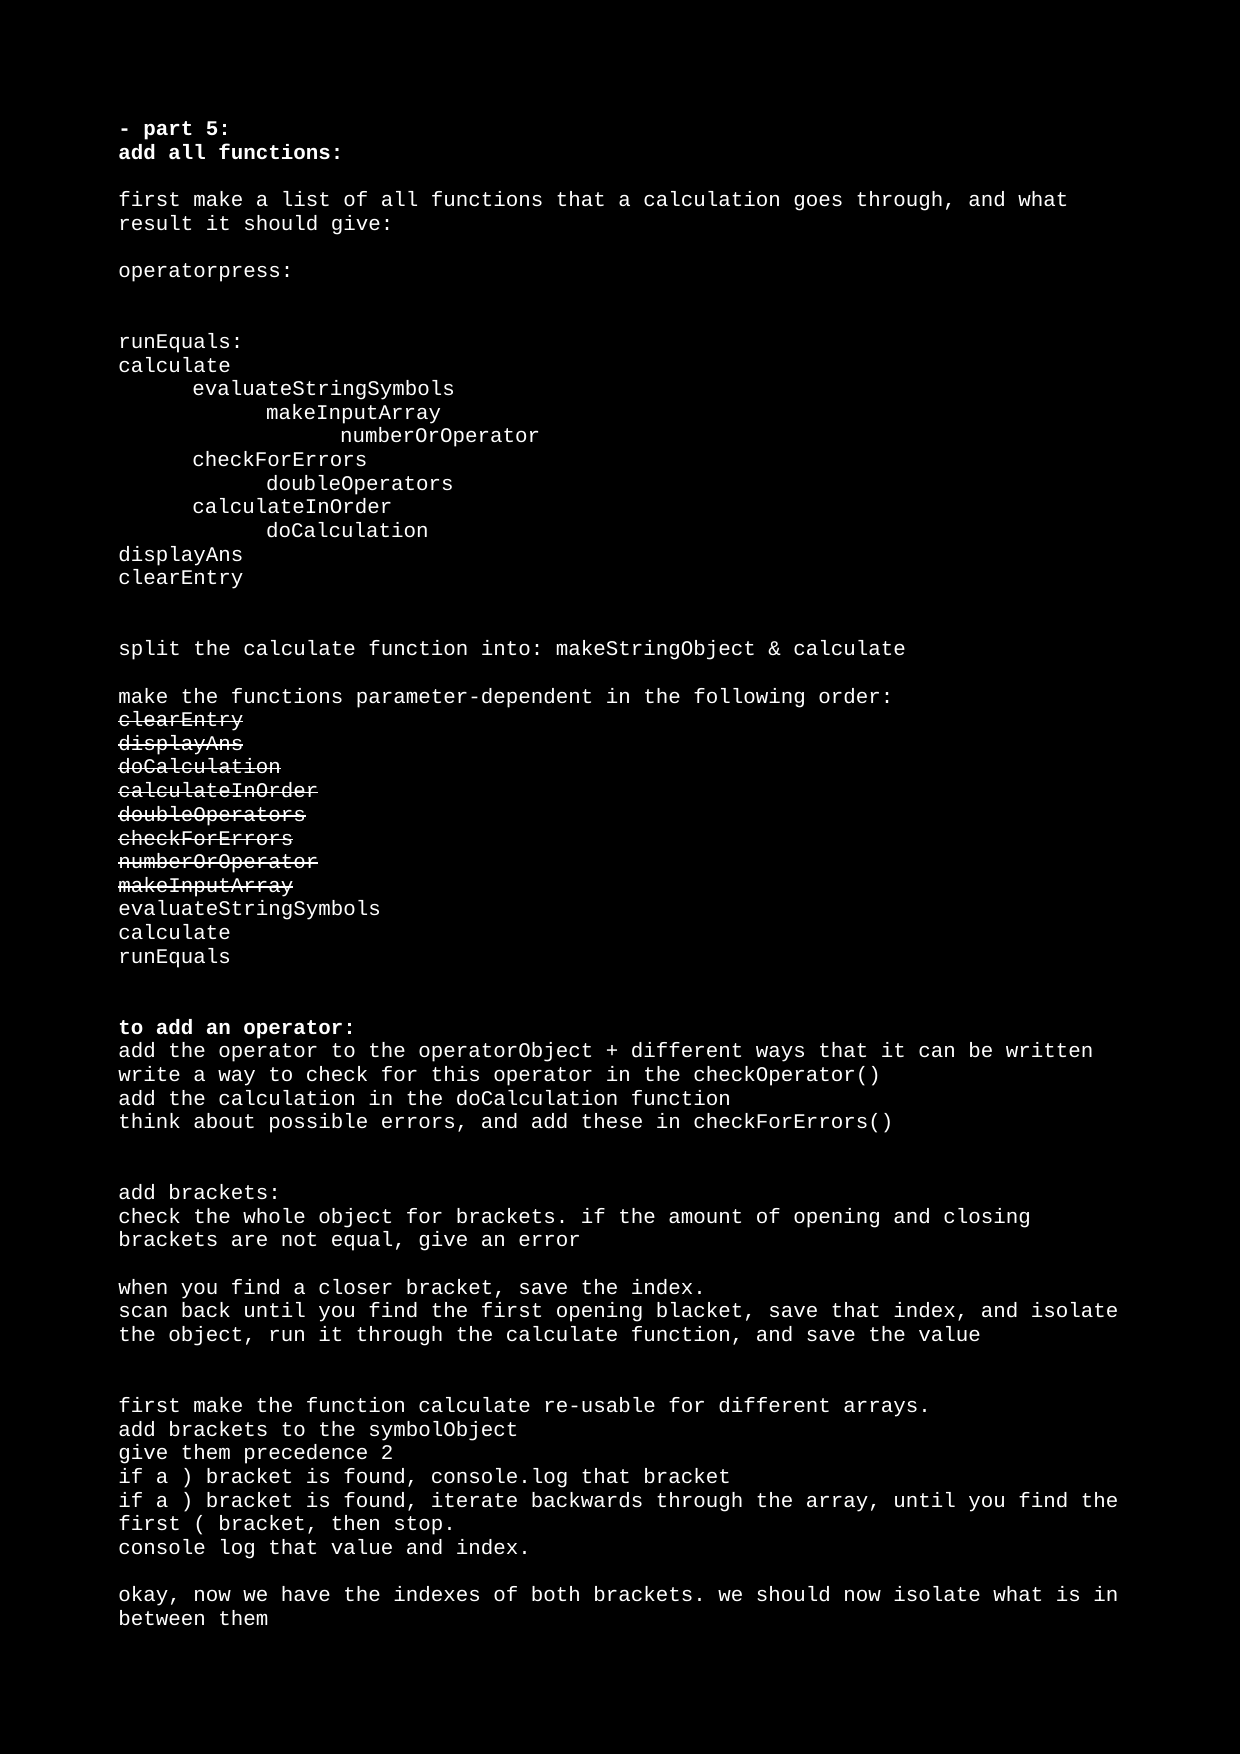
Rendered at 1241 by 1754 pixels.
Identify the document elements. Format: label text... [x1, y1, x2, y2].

text makeInputArray [118, 402, 1122, 426]
text clearEntry [118, 567, 1122, 591]
text write a way to check for this operator in the checkOperator() [118, 1064, 1122, 1088]
text numberOrOperator [118, 851, 1122, 875]
text checkForErrors [118, 827, 1122, 851]
text add the operator to the operatorObject + different ways that it can be written [118, 1040, 1122, 1064]
text add brackets: [118, 1182, 1122, 1206]
text make the functions parameter-dependent in the following order: [118, 686, 1122, 709]
text runEquals [118, 946, 1122, 969]
text to add an operator: [118, 1017, 1122, 1040]
text displayAns [118, 544, 1122, 567]
text calculateInOrder [118, 496, 1122, 520]
text makeInputArray [118, 875, 1122, 898]
text first make a list of all functions that a calculation goes through, and what result it should give: [118, 189, 1122, 236]
text think about possible errors, and add these in checkForErrors() [118, 1111, 1122, 1135]
text doubleOperators [118, 473, 1122, 496]
text scan back until you find the first opening blacket, save that index, and isolate the object, run it through the calculate function, and save the value [118, 1300, 1122, 1348]
text check the whole object for brackets. if the amount of opening and closing brackets are not equal, give an error [118, 1206, 1122, 1253]
text evaluateStringSymbols [118, 378, 1122, 402]
text if a ) bracket is found, iterate backwards through the array, until you find the first ( bracket, then stop. [118, 1489, 1122, 1537]
text operatorpress: [118, 260, 1122, 284]
text displayAns [118, 733, 1122, 757]
text runEquals: [118, 331, 1122, 354]
text first make the function calculate re-usable for different arrays. [118, 1395, 1122, 1419]
text give them precedence 2 [118, 1442, 1122, 1466]
text console log that value and index. [118, 1537, 1122, 1561]
text calculate [118, 922, 1122, 946]
text doubleOperators [118, 804, 1122, 827]
text numberOrOperator [118, 426, 1122, 449]
text if a ) bracket is found, console.log that bracket [118, 1466, 1122, 1489]
text okay, now we have the indexes of both brackets. we should now isolate what is in between them [118, 1584, 1122, 1631]
text checkForErrors [118, 449, 1122, 473]
text add brackets to the symbolObject [118, 1419, 1122, 1442]
text doCalculation [118, 757, 1122, 780]
text clearEntry [118, 709, 1122, 733]
text when you find a closer bracket, save the index. [118, 1277, 1122, 1300]
text evaluateStringSymbols [118, 898, 1122, 922]
text add the calculation in the doCalculation function [118, 1088, 1122, 1111]
text doCalculation [118, 520, 1122, 544]
text calculate [118, 354, 1122, 378]
text add all functions: [118, 142, 1122, 165]
text split the calculate function into: makeStringObject & calculate [118, 638, 1122, 662]
text calculateInOrder [118, 780, 1122, 804]
text - part 5: [118, 118, 1122, 142]
